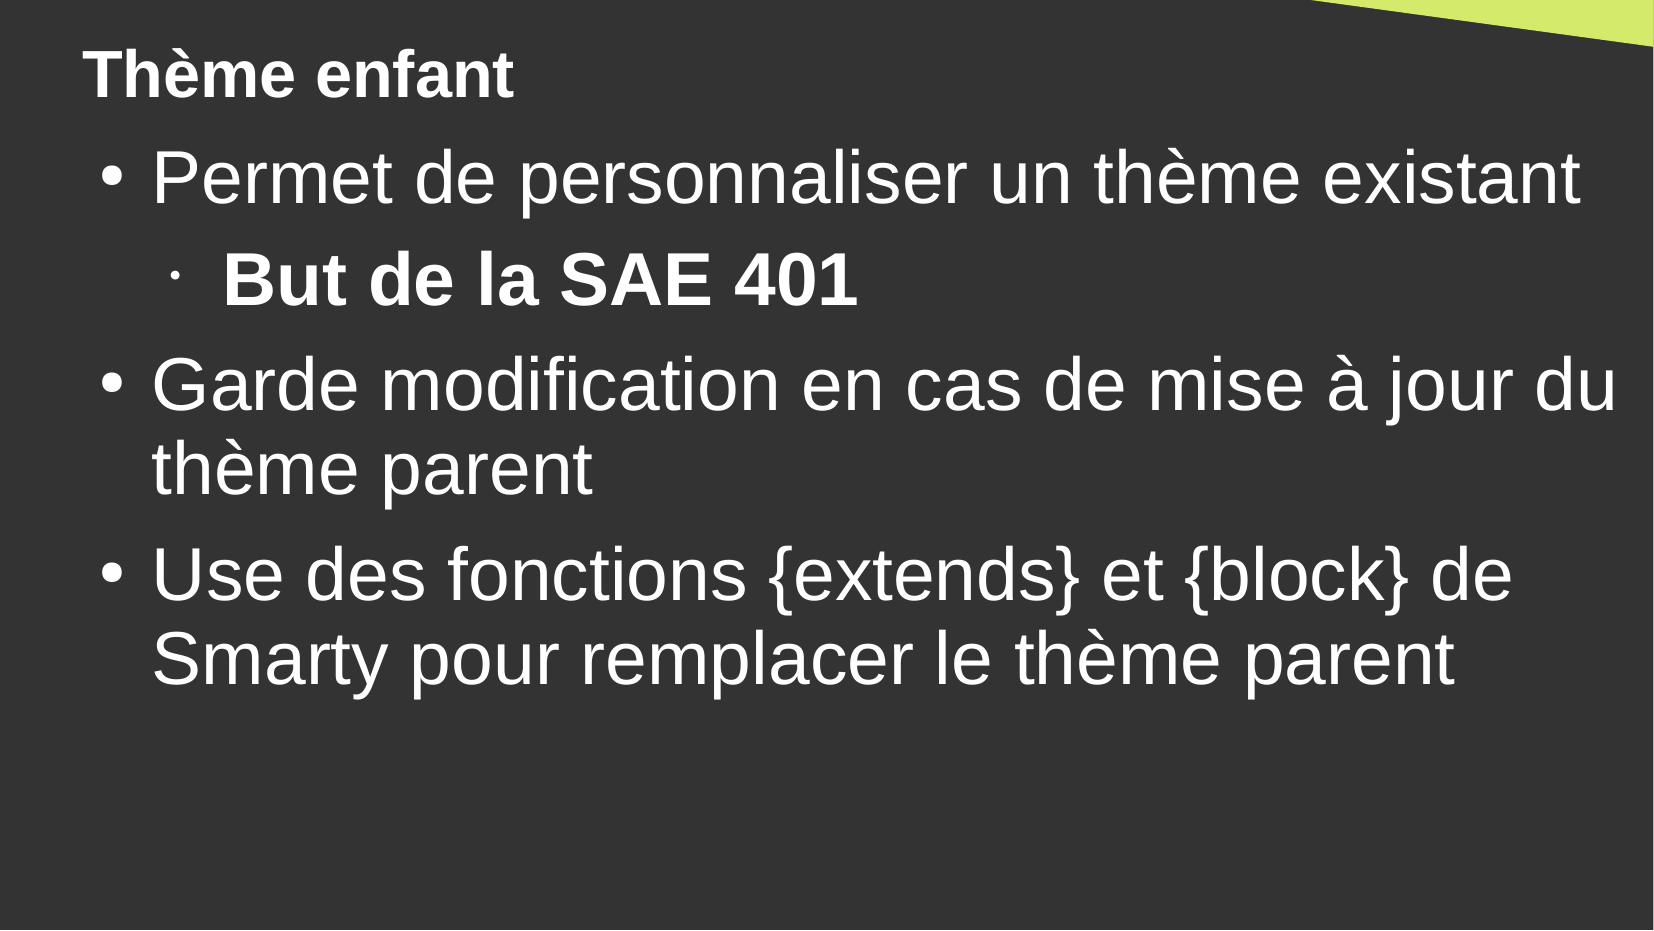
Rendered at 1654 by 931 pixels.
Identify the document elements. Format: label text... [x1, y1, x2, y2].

title Thème enfant [82, 37, 1571, 114]
text_box [1310, 0, 1654, 47]
list Permet de personnaliser un thème existant But de la SAE 401 Garde modification en cas de mise à jour du thème parent Use des fonctions {extends} et {block} de Smarty pour remplacer le thème parent [80, 135, 1620, 827]
